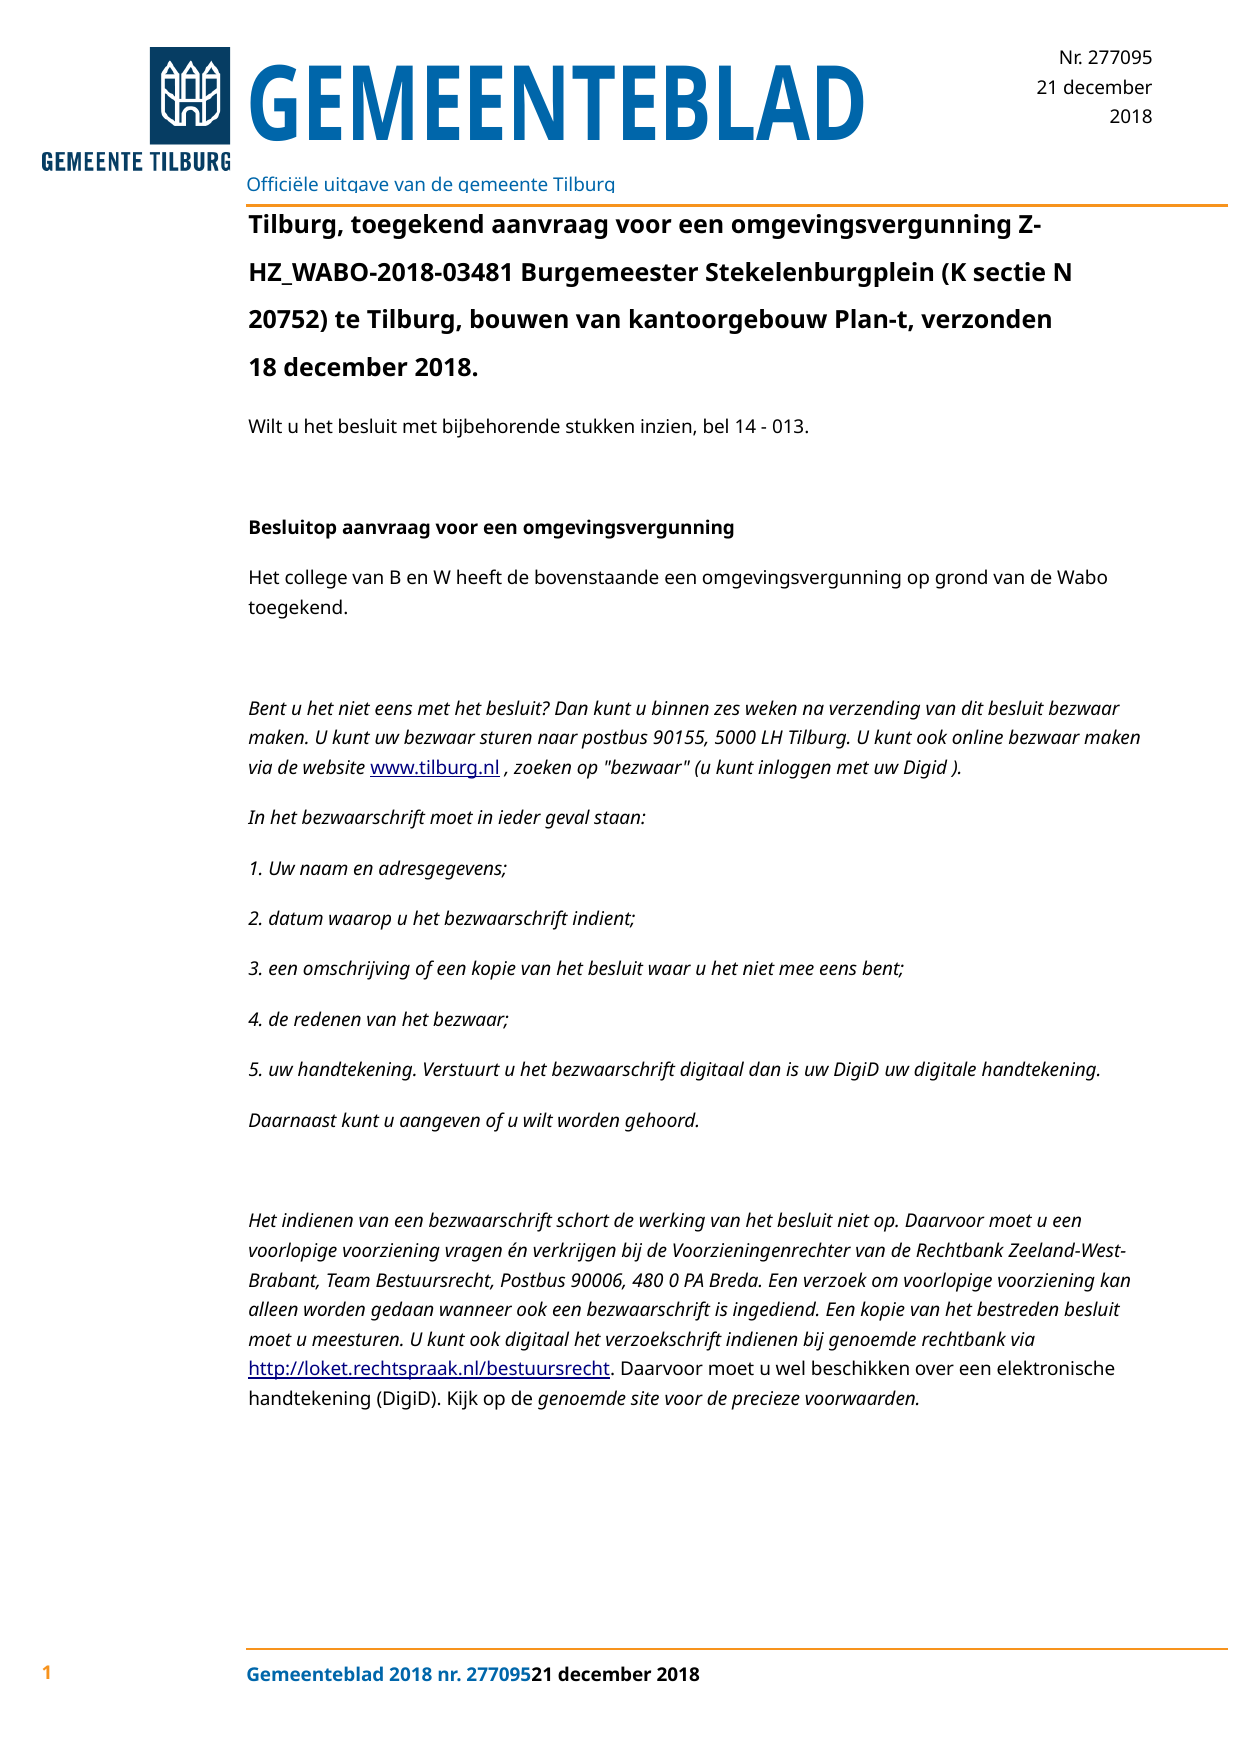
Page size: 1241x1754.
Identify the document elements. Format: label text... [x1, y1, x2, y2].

text 2. datum waarop u het bezwaarschrift indient; [248, 905, 1152, 931]
text Besluitop aanvraag voor een omgevingsvergunning [248, 514, 1152, 540]
text Wilt u het besluit met bijbehorende stukken inzien, bel 14 - 013. [248, 413, 1152, 439]
text Tilburg, toegekend aanvraag voor een omgevingsvergunning Z-HZ_WABO-2018-03481 Burgemeester Stekelenburgplein (K sectie N 20752) te Tilburg, bouwen van kantoorgebouw Plan-t, verzonden 18 december 2018. [248, 207, 1152, 384]
text 1. Uw naam en adresgegevens; [248, 855, 1152, 881]
text 4. de redenen van het bezwaar; [248, 1006, 1152, 1032]
text In het bezwaarschrift moet in ieder geval staan: [248, 804, 1152, 830]
picture [41, 47, 231, 172]
text Daarnaast kunt u aangeven of u wilt worden gehoord. [248, 1107, 1152, 1133]
text Bent u het niet eens met het besluit? Dan kunt u binnen zes weken na verzending van dit besluit bezwaar maken. U kunt uw bezwaar sturen naar postbus 90155, 5000 LH Tilburg. U kunt ook online bezwaar maken via de website www.tilburg.nl , zoeken op "bezwaar" (u kunt inloggen met uw Digid ). [248, 695, 1152, 780]
text Het indienen van een bezwaarschrift schort de werking van het besluit niet op. Daarvoor moet u een voorlopige voorziening vragen én verkrijgen bij de Voorzieningenrechter van de Rechtbank Zeeland-West-Brabant, Team Bestuursrecht, Postbus 90006, 480 0 PA Breda. Een verzoek om voorlopige voorziening kan alleen worden gedaan wanneer ook een bezwaarschrift is ingediend. Een kopie van het bestreden besluit moet u meesturen. U kunt ook digitaal het verzoekschrift indienen bij genoemde rechtbank via http://loket.rechtspraak.nl/bestuursrecht. Daarvoor moet u wel beschikken over een elektronische handtekening (DigiD). Kijk op de genoemde site voor de precieze voorwaarden. [248, 1208, 1152, 1411]
text 3. een omschrijving of een kopie van het besluit waar u het niet mee eens bent; [248, 956, 1152, 981]
text Het college van B en W heeft de bovenstaande een omgevingsvergunning op grond van de Wabo toegekend. [248, 564, 1152, 620]
text 5. uw handtekening. Verstuurt u het bezwaarschrift digitaal dan is uw DigiD uw digitale handtekening. [248, 1056, 1152, 1082]
